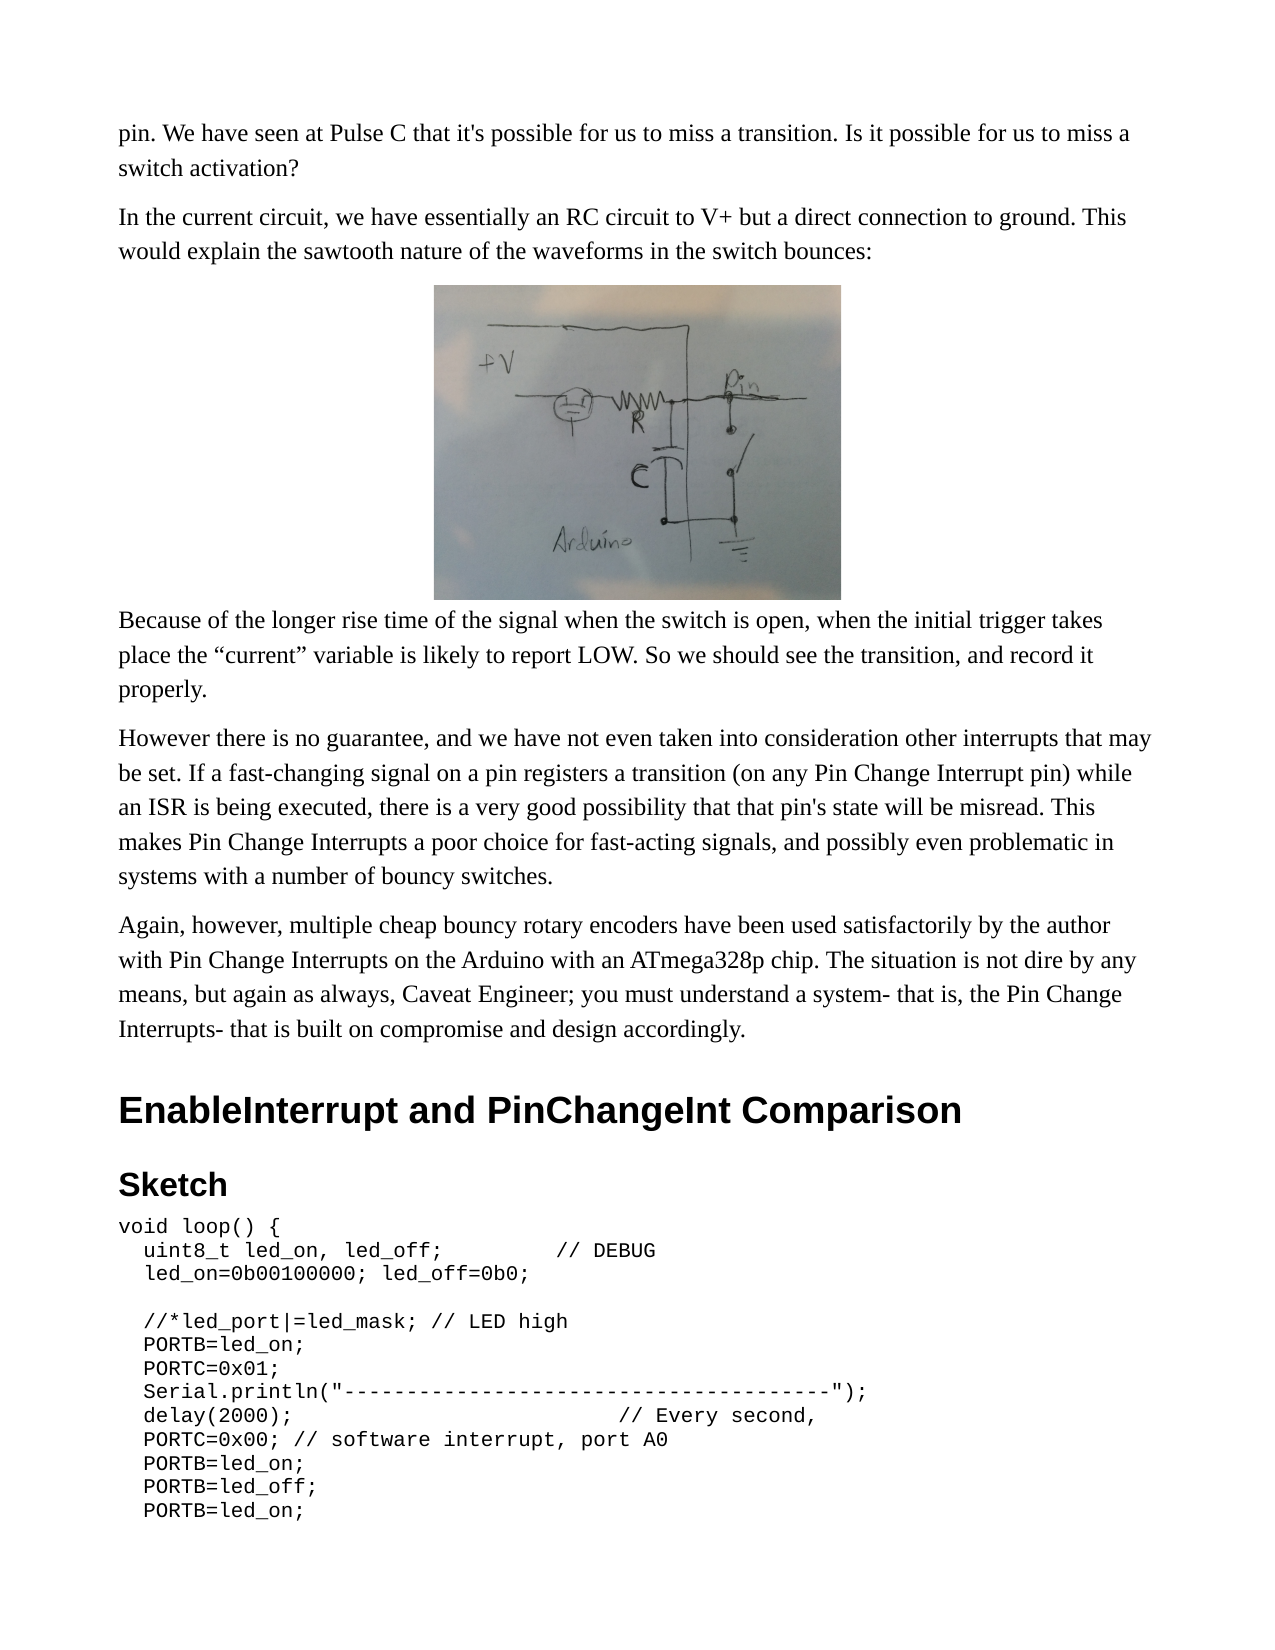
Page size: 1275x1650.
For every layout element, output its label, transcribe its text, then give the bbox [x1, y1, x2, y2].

text void loop() { [118, 1216, 1157, 1240]
text pin. We have seen at Pulse C that it's possible for us to miss a transition. Is it possible for us to miss a switch activation? [118, 118, 1157, 181]
text Serial.println("---------------------------------------"); [118, 1382, 1157, 1405]
text PORTC=0x01; [118, 1358, 1157, 1382]
text uint8_t led_on, led_off; // DEBUG [118, 1240, 1157, 1263]
subtitle EnableInterrupt and PinChangeInt Comparison [118, 1088, 1157, 1132]
text PORTB=led_off; [118, 1476, 1157, 1500]
text Again, however, multiple cheap bouncy rotary encoders have been used satisfactorily by the author with Pin Change Interrupts on the Arduino with an ATmega328p chip. The situation is not dire by any means, but again as always, Caveat Engineer; you must understand a system- that is, the Pin Change Interrupts- that is built on compromise and design accordingly. [118, 910, 1157, 1043]
text PORTB=led_on; [118, 1500, 1157, 1523]
text However there is no guarantee, and we have not even taken into consideration other interrupts that may be set. If a fast-changing signal on a pin registers a transition (on any Pin Change Interrupt pin) while an ISR is being executed, there is a very good possibility that that pin's state will be misread. This makes Pin Change Interrupts a poor choice for fast-acting signals, and possibly even problematic in systems with a number of bouncy switches. [118, 723, 1157, 890]
text PORTB=led_on; [118, 1452, 1157, 1476]
text led_on=0b00100000; led_off=0b0; [118, 1263, 1157, 1287]
text In the current circuit, we have essentially an RC circuit to V+ but a direct connection to ground. This would explain the sawtooth nature of the waveforms in the switch bounces: [118, 202, 1157, 265]
picture [433, 285, 842, 600]
text delay(2000); // Every second, [118, 1405, 1157, 1429]
text //*led_port|=led_mask; // LED high [118, 1311, 1157, 1334]
text PORTB=led_on; [118, 1334, 1157, 1358]
subtitle Sketch [118, 1165, 1157, 1203]
text PORTC=0x00; // software interrupt, port A0 [118, 1429, 1157, 1452]
text Because of the longer rise time of the signal when the switch is open, when the initial trigger takes place the “current” variable is likely to report LOW. So we should see the transition, and record it properly. [118, 600, 1157, 703]
